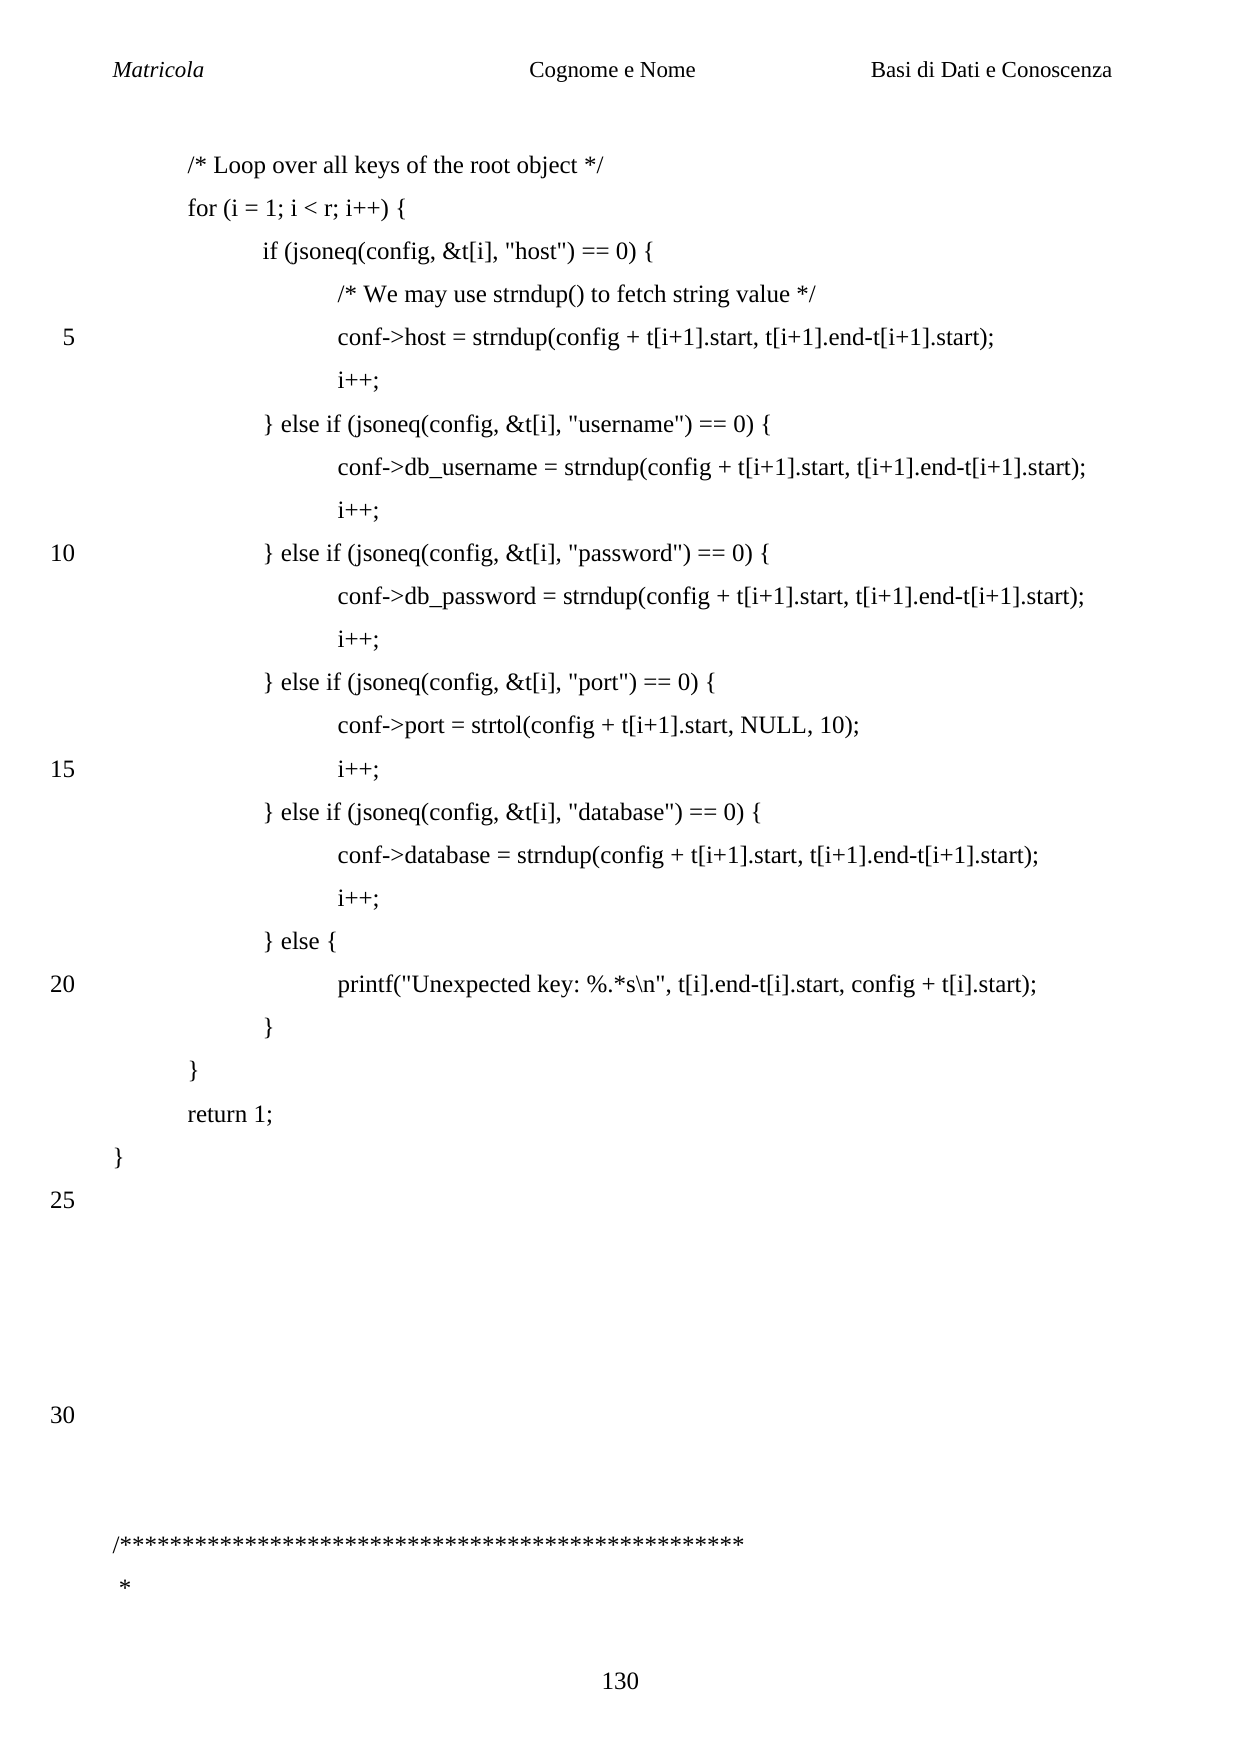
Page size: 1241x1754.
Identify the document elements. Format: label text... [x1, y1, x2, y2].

text return 1; [112, 1099, 1128, 1127]
text } [112, 1012, 1128, 1041]
text } [112, 1142, 1128, 1171]
text i++; [112, 754, 1128, 782]
text } else if (jsoneq(config, &t[i], "database") == 0) { [112, 797, 1128, 826]
text } else if (jsoneq(config, &t[i], "password") == 0) { [112, 538, 1128, 567]
text conf->host = strndup(config + t[i+1].start, t[i+1].end-t[i+1].start); [112, 322, 1128, 351]
text if (jsoneq(config, &t[i], "host") == 0) { [112, 236, 1128, 265]
text i++; [112, 495, 1128, 524]
text /* Loop over all keys of the root object */ [112, 150, 1128, 179]
text } else if (jsoneq(config, &t[i], "port") == 0) { [112, 667, 1128, 696]
text conf->db_username = strndup(config + t[i+1].start, t[i+1].end-t[i+1].start); [112, 452, 1128, 481]
text conf->port = strtol(config + t[i+1].start, NULL, 10); [112, 711, 1128, 739]
text i++; [112, 624, 1128, 653]
text i++; [112, 883, 1128, 912]
text } [112, 1056, 1128, 1084]
text printf("Unexpected key: %.*s\n", t[i].end-t[i].start, config + t[i].start); [112, 969, 1128, 998]
text } else if (jsoneq(config, &t[i], "username") == 0) { [112, 409, 1128, 437]
text * [112, 1573, 1128, 1602]
text conf->database = strndup(config + t[i+1].start, t[i+1].end-t[i+1].start); [112, 840, 1128, 869]
text for (i = 1; i < r; i++) { [112, 193, 1128, 222]
text } else { [112, 926, 1128, 955]
text /************************************************** [112, 1530, 1128, 1559]
text i++; [112, 366, 1128, 394]
text conf->db_password = strndup(config + t[i+1].start, t[i+1].end-t[i+1].start); [112, 581, 1128, 610]
text /* We may use strndup() to fetch string value */ [112, 279, 1128, 308]
